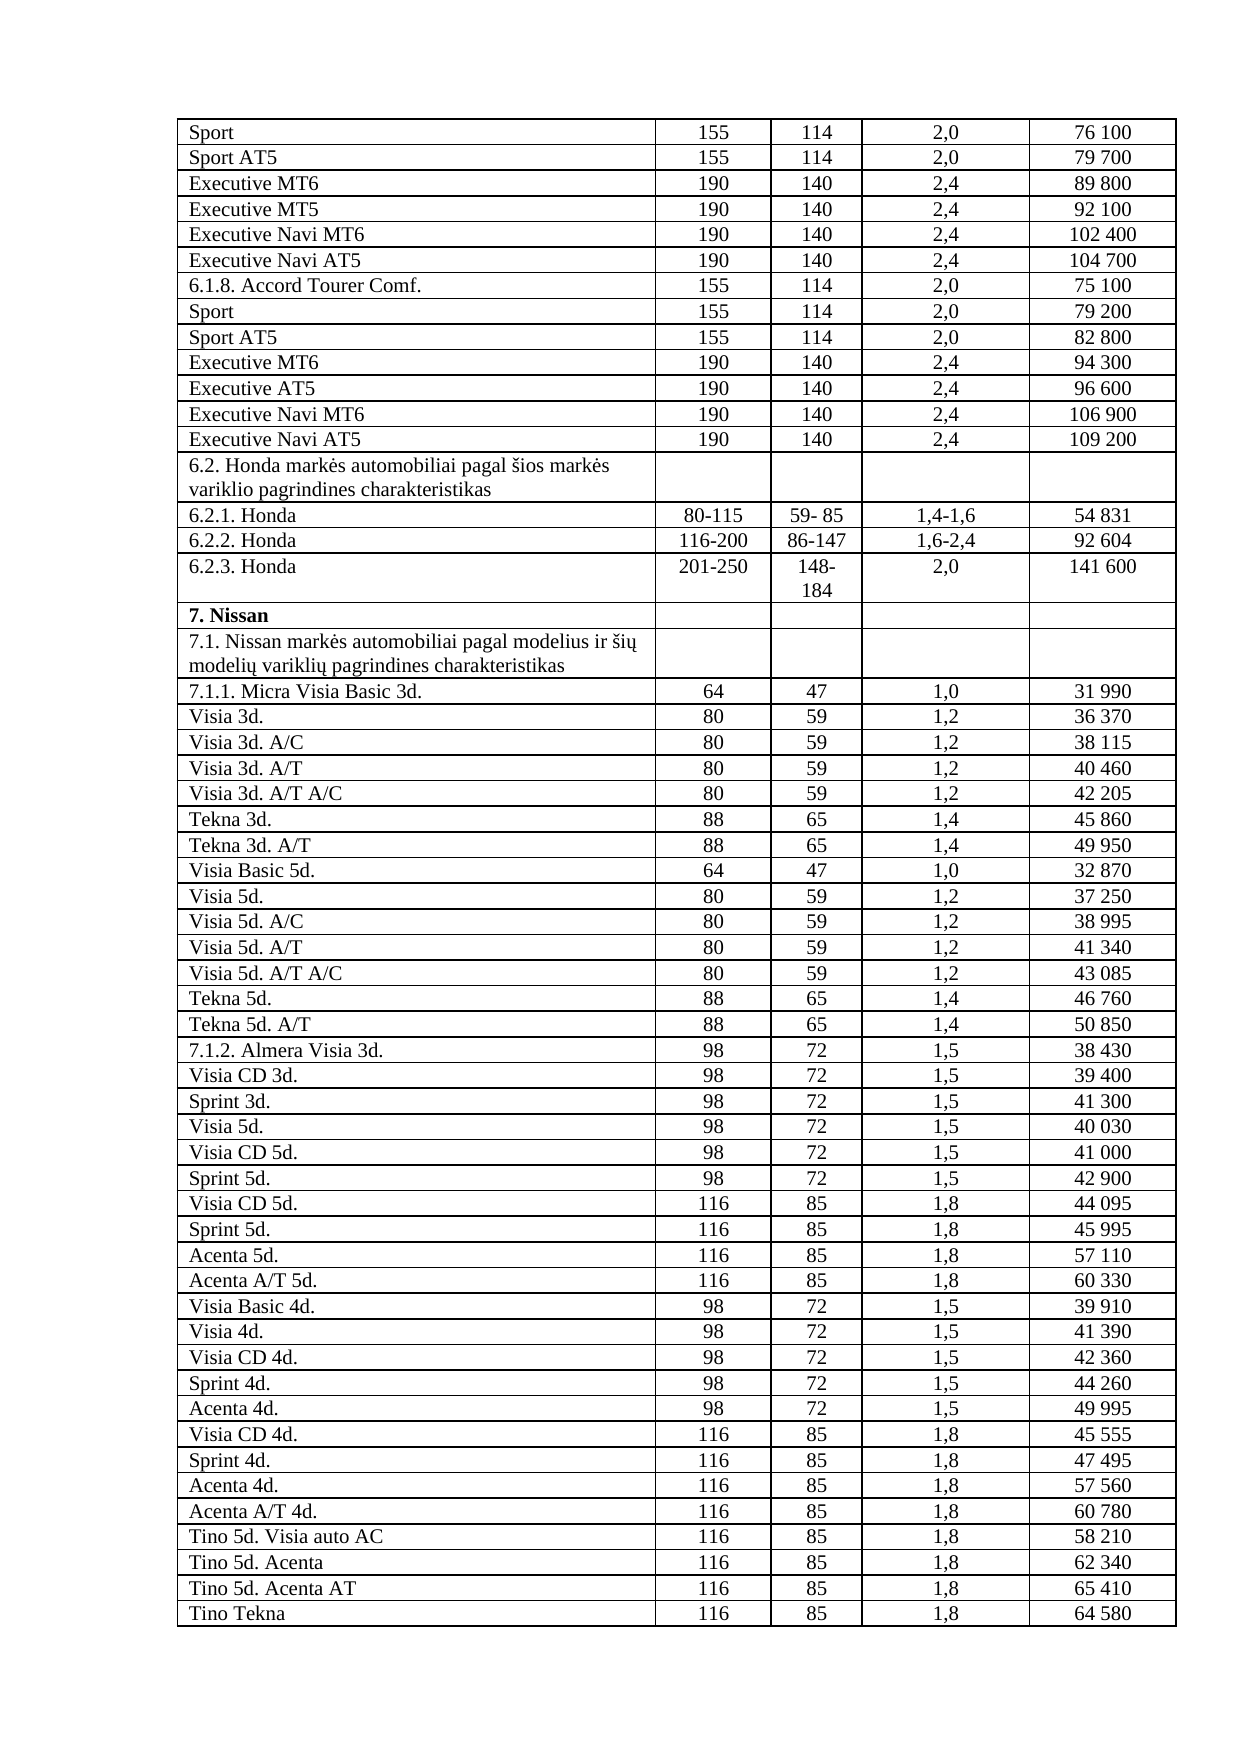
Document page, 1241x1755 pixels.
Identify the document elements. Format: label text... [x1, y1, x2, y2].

table_cell 47 495 [1030, 1448, 1175, 1472]
table_cell Executive Navi AT5 [178, 248, 655, 272]
table_cell Sprint 4d. [178, 1448, 655, 1472]
table_cell [1177, 298, 1181, 323]
table_cell 88 [656, 833, 770, 857]
table_cell 57 110 [1030, 1243, 1175, 1267]
table_cell [1177, 985, 1181, 1010]
table_cell 114 [772, 325, 861, 349]
table_cell 116 [656, 1473, 770, 1497]
table_cell 1,2 [863, 705, 1029, 728]
table_cell [1177, 677, 1181, 703]
table_cell 79 200 [1030, 299, 1175, 323]
table_cell Sport [178, 120, 655, 144]
table_cell 1,8 [863, 1499, 1029, 1523]
table_cell [1177, 374, 1181, 400]
table_cell Visia 5d. A/T A/C [178, 961, 655, 985]
table_cell 49 995 [1030, 1396, 1175, 1420]
table_cell 155 [656, 145, 770, 169]
table_cell 94 300 [1030, 350, 1175, 374]
table_cell [1177, 1446, 1181, 1472]
table_cell 1,2 [863, 910, 1029, 933]
table_cell 1,5 [863, 1038, 1029, 1062]
table_cell Sprint 5d. [178, 1166, 655, 1190]
table_cell 41 000 [1030, 1140, 1175, 1164]
table_cell [1177, 959, 1181, 985]
table_cell 80 [656, 961, 770, 985]
table_cell 38 995 [1030, 910, 1175, 933]
table_cell Tekna 3d. [178, 807, 655, 831]
table_cell 106 900 [1030, 402, 1175, 426]
table_cell 60 780 [1030, 1499, 1175, 1523]
table_cell 86-147 [772, 528, 861, 552]
table_cell 41 390 [1030, 1320, 1175, 1343]
table_cell 85 [772, 1473, 861, 1497]
table_cell 64 [656, 858, 770, 882]
table_cell 59 [772, 730, 861, 754]
table_cell [1177, 1292, 1181, 1318]
table_cell 1,0 [863, 858, 1029, 882]
table_cell [1177, 628, 1181, 677]
table_cell 72 [772, 1063, 861, 1087]
table_cell 7.1.1. Micra Visia Basic 3d. [178, 679, 655, 703]
table_cell Sprint 5d. [178, 1217, 655, 1241]
table_cell 85 [772, 1268, 861, 1292]
table_cell 59 [772, 781, 861, 805]
table_cell 88 [656, 986, 770, 1010]
table_cell 59 [772, 756, 861, 780]
table_cell 1,5 [863, 1166, 1029, 1190]
table_cell 65 [772, 807, 861, 831]
table_cell 1,8 [863, 1448, 1029, 1472]
table_cell 1,2 [863, 756, 1029, 780]
table_cell 37 250 [1030, 884, 1175, 908]
table_cell 190 [656, 171, 770, 195]
table_cell 1,5 [863, 1294, 1029, 1318]
table_cell 155 [656, 273, 770, 297]
table_cell 46 760 [1030, 986, 1175, 1010]
table_cell [1177, 552, 1181, 602]
table_cell Acenta A/T 4d. [178, 1499, 655, 1523]
table_cell Tino 5d. Visia auto AC [178, 1525, 655, 1548]
table_cell 140 [772, 171, 861, 195]
table_cell [1177, 934, 1181, 959]
table_cell 155 [656, 120, 770, 144]
table_cell 80 [656, 910, 770, 933]
table_cell 80 [656, 756, 770, 780]
table_cell 116 [656, 1550, 770, 1574]
table_cell 114 [772, 299, 861, 323]
table_cell 2,0 [863, 325, 1029, 349]
table_cell 7.1.2. Almera Visia 3d. [178, 1038, 655, 1062]
table_cell [772, 629, 861, 677]
table_cell 140 [772, 248, 861, 272]
table_cell [1177, 703, 1181, 728]
table_cell 62 340 [1030, 1550, 1175, 1574]
table_cell Executive Navi AT5 [178, 427, 655, 451]
table_cell 59 [772, 884, 861, 908]
table_cell 59 [772, 935, 861, 959]
table_cell 1,4 [863, 807, 1029, 831]
table_cell [1177, 1241, 1181, 1267]
table_cell Visia 5d. [178, 884, 655, 908]
table_cell 98 [656, 1371, 770, 1395]
table_cell [1177, 451, 1181, 501]
table_cell 190 [656, 376, 770, 400]
table_cell 38 430 [1030, 1038, 1175, 1062]
table_cell [1177, 882, 1181, 908]
table_cell [1177, 1062, 1181, 1087]
table_cell 41 300 [1030, 1089, 1175, 1113]
table_cell 1,0 [863, 679, 1029, 703]
table_cell 39 400 [1030, 1063, 1175, 1087]
table_cell 98 [656, 1140, 770, 1164]
table_cell [1177, 1010, 1181, 1036]
table_cell 72 [772, 1345, 861, 1369]
table_cell 42 205 [1030, 781, 1175, 805]
table_cell 85 [772, 1422, 861, 1446]
table_cell [1177, 1420, 1181, 1446]
table_cell 72 [772, 1396, 861, 1420]
table_cell [1177, 1087, 1181, 1113]
table_cell 2,0 [863, 554, 1029, 602]
table_cell 190 [656, 222, 770, 246]
table_cell 155 [656, 299, 770, 323]
table_cell 85 [772, 1601, 861, 1625]
table_cell 59 [772, 961, 861, 985]
table_cell 82 800 [1030, 325, 1175, 349]
table_cell Acenta 5d. [178, 1243, 655, 1267]
table_cell 109 200 [1030, 427, 1175, 451]
table_cell 36 370 [1030, 705, 1175, 728]
table_cell 140 [772, 222, 861, 246]
table_cell 1,8 [863, 1191, 1029, 1215]
table_cell 65 410 [1030, 1576, 1175, 1600]
table_cell [1177, 1344, 1181, 1369]
table_cell 72 [772, 1038, 861, 1062]
table_cell [1177, 1190, 1181, 1215]
table_cell Executive MT6 [178, 171, 655, 195]
table_cell 89 800 [1030, 171, 1175, 195]
table_cell 155 [656, 325, 770, 349]
table_cell 98 [656, 1063, 770, 1087]
table_cell 50 850 [1030, 1012, 1175, 1036]
table_cell 1,8 [863, 1217, 1029, 1241]
table_cell [1177, 1600, 1181, 1625]
table_cell [863, 453, 1029, 501]
table_cell [1177, 1036, 1181, 1062]
table_cell 1,5 [863, 1140, 1029, 1164]
table_cell 2,0 [863, 145, 1029, 169]
table_cell [1177, 1523, 1181, 1548]
table_cell 31 990 [1030, 679, 1175, 703]
table_cell 42 900 [1030, 1166, 1175, 1190]
table_cell 75 100 [1030, 273, 1175, 297]
table_cell 85 [772, 1191, 861, 1215]
table_cell 116 [656, 1448, 770, 1472]
table_cell [1030, 629, 1175, 677]
table_cell 54 831 [1030, 503, 1175, 527]
table_cell [1177, 1472, 1181, 1497]
table_cell 98 [656, 1320, 770, 1343]
table_cell [1177, 195, 1181, 221]
table_cell 98 [656, 1089, 770, 1113]
table_cell 80 [656, 730, 770, 754]
table_cell 1,4 [863, 1012, 1029, 1036]
table_cell 72 [772, 1140, 861, 1164]
table_cell Visia 3d. [178, 705, 655, 728]
table_cell [1177, 754, 1181, 780]
table_cell Visia 5d. [178, 1115, 655, 1138]
table_cell 72 [772, 1166, 861, 1190]
table_cell 72 [772, 1294, 861, 1318]
table_cell 45 860 [1030, 807, 1175, 831]
table_cell 49 950 [1030, 833, 1175, 857]
table_cell Visia 5d. A/T [178, 935, 655, 959]
table_cell [1177, 1139, 1181, 1164]
table_cell 1,8 [863, 1243, 1029, 1267]
table_cell Executive AT5 [178, 376, 655, 400]
table_cell 1,4 [863, 986, 1029, 1010]
table_cell 64 [656, 679, 770, 703]
table_cell 59 [772, 910, 861, 933]
table_cell 140 [772, 402, 861, 426]
table_cell 98 [656, 1115, 770, 1138]
table_cell 1,2 [863, 961, 1029, 985]
table_cell [1177, 1164, 1181, 1190]
table_cell [1177, 527, 1181, 552]
table_cell [1177, 144, 1181, 169]
table_cell 64 580 [1030, 1601, 1175, 1625]
table_cell 140 [772, 197, 861, 221]
table_cell 2,0 [863, 299, 1029, 323]
table_cell Visia Basic 4d. [178, 1294, 655, 1318]
table_cell 140 [772, 427, 861, 451]
table_cell 85 [772, 1525, 861, 1548]
table_cell 98 [656, 1294, 770, 1318]
table_cell 1,5 [863, 1089, 1029, 1113]
table_cell Sport [178, 299, 655, 323]
table_cell 190 [656, 197, 770, 221]
table_cell 80-115 [656, 503, 770, 527]
table_cell Executive MT6 [178, 350, 655, 374]
table_cell [1177, 780, 1181, 805]
table_cell [656, 629, 770, 677]
table_cell 2,0 [863, 120, 1029, 144]
table_cell [1177, 246, 1181, 272]
table_cell [1177, 400, 1181, 426]
table_cell 141 600 [1030, 554, 1175, 602]
table_cell 72 [772, 1115, 861, 1138]
table_cell 39 910 [1030, 1294, 1175, 1318]
table_cell [1177, 1267, 1181, 1292]
table_cell 72 [772, 1320, 861, 1343]
table_cell 140 [772, 376, 861, 400]
table_cell 1,8 [863, 1550, 1029, 1574]
table_cell 116 [656, 1601, 770, 1625]
table_cell [1177, 857, 1181, 882]
table_cell [656, 603, 770, 627]
table_cell 85 [772, 1243, 861, 1267]
table_cell 65 [772, 1012, 861, 1036]
table_cell 44 260 [1030, 1371, 1175, 1395]
table_cell 60 330 [1030, 1268, 1175, 1292]
table_cell 6.1.8. Accord Tourer Comf. [178, 273, 655, 297]
table_cell 92 100 [1030, 197, 1175, 221]
table_cell 190 [656, 248, 770, 272]
table_cell 201-250 [656, 554, 770, 602]
table_cell Visia CD 5d. [178, 1191, 655, 1215]
table_cell 65 [772, 986, 861, 1010]
table_cell 116-200 [656, 528, 770, 552]
table_cell 190 [656, 402, 770, 426]
table_cell 72 [772, 1371, 861, 1395]
table_cell 7.1. Nissan markės automobiliai pagal modelius ir šių modelių variklių pagrindines charakteristikas [178, 629, 655, 677]
table_cell 1,5 [863, 1320, 1029, 1343]
table_cell 114 [772, 120, 861, 144]
table_cell [1177, 1113, 1181, 1138]
table_cell 2,0 [863, 273, 1029, 297]
table_cell 2,4 [863, 427, 1029, 451]
table_cell 1,5 [863, 1063, 1029, 1087]
table_cell 102 400 [1030, 222, 1175, 246]
table_cell [1177, 221, 1181, 246]
table_cell 85 [772, 1499, 861, 1523]
table_cell 116 [656, 1191, 770, 1215]
table_cell [1177, 831, 1181, 857]
table_cell [1177, 323, 1181, 349]
table_cell 190 [656, 350, 770, 374]
table_cell 85 [772, 1448, 861, 1472]
table_cell Visia CD 4d. [178, 1422, 655, 1446]
table_cell Sprint 3d. [178, 1089, 655, 1113]
table_cell 80 [656, 884, 770, 908]
table_cell 2,4 [863, 350, 1029, 374]
table_cell 98 [656, 1038, 770, 1062]
table_cell 104 700 [1030, 248, 1175, 272]
table_cell 80 [656, 705, 770, 728]
table_cell 1,2 [863, 884, 1029, 908]
table_cell 2,4 [863, 171, 1029, 195]
table_cell 1,2 [863, 730, 1029, 754]
table_cell [1177, 169, 1181, 195]
table_cell Tekna 3d. A/T [178, 833, 655, 857]
table_cell [1177, 1574, 1181, 1600]
table_cell Tekna 5d. A/T [178, 1012, 655, 1036]
table_cell 47 [772, 858, 861, 882]
table_cell Executive Navi MT6 [178, 222, 655, 246]
table_cell 47 [772, 679, 861, 703]
table_cell 1,8 [863, 1525, 1029, 1548]
table_cell [772, 453, 861, 501]
table_cell [1030, 453, 1175, 501]
table_cell 148-184 [772, 554, 861, 602]
table_cell 2,4 [863, 402, 1029, 426]
table_cell 116 [656, 1499, 770, 1523]
table_cell 76 100 [1030, 120, 1175, 144]
table_cell 2,4 [863, 197, 1029, 221]
table_cell Sprint 4d. [178, 1371, 655, 1395]
table_cell 42 360 [1030, 1345, 1175, 1369]
table_cell 85 [772, 1217, 861, 1241]
table_cell 44 095 [1030, 1191, 1175, 1215]
table_cell 45 995 [1030, 1217, 1175, 1241]
table_cell 80 [656, 781, 770, 805]
table_cell [1177, 602, 1181, 627]
table_cell 96 600 [1030, 376, 1175, 400]
table_cell [1030, 603, 1175, 627]
table_cell 6.2.2. Honda [178, 528, 655, 552]
table_cell 6.2.3. Honda [178, 554, 655, 602]
table_cell [1177, 1549, 1181, 1574]
table_cell 2,4 [863, 248, 1029, 272]
table_cell Executive Navi MT6 [178, 402, 655, 426]
table_cell 98 [656, 1166, 770, 1190]
table_cell 116 [656, 1217, 770, 1241]
table_cell Executive MT5 [178, 197, 655, 221]
table_cell Visia CD 5d. [178, 1140, 655, 1164]
table_cell 58 210 [1030, 1525, 1175, 1548]
table_cell [1177, 729, 1181, 754]
table_cell Visia CD 4d. [178, 1345, 655, 1369]
table_cell 38 115 [1030, 730, 1175, 754]
table_cell 1,5 [863, 1371, 1029, 1395]
table_cell 6.2.1. Honda [178, 503, 655, 527]
table_cell Acenta 4d. [178, 1396, 655, 1420]
table_cell 1,2 [863, 781, 1029, 805]
table_cell [1177, 272, 1181, 297]
table_cell 1,5 [863, 1396, 1029, 1420]
table_cell [1177, 1318, 1181, 1343]
table_cell Tino 5d. Acenta [178, 1550, 655, 1574]
table_cell 85 [772, 1550, 861, 1574]
table_cell 2,4 [863, 376, 1029, 400]
table_cell 92 604 [1030, 528, 1175, 552]
table_cell Sport AT5 [178, 145, 655, 169]
table_cell [1177, 118, 1181, 144]
table_cell [1177, 1497, 1181, 1523]
table_cell [1177, 501, 1181, 527]
table_cell 41 340 [1030, 935, 1175, 959]
table_cell 2,4 [863, 222, 1029, 246]
table_cell Visia 3d. A/C [178, 730, 655, 754]
table_cell 88 [656, 807, 770, 831]
table_cell Visia 3d. A/T A/C [178, 781, 655, 805]
table_cell 40 460 [1030, 756, 1175, 780]
table_cell Acenta A/T 5d. [178, 1268, 655, 1292]
table_cell 116 [656, 1268, 770, 1292]
table_cell 1,8 [863, 1422, 1029, 1446]
table_cell 1,8 [863, 1473, 1029, 1497]
table_cell Tino Tekna [178, 1601, 655, 1625]
table_cell 6.2. Honda markės automobiliai pagal šios markės variklio pagrindines charakteristikas [178, 453, 655, 501]
table_cell 116 [656, 1422, 770, 1446]
table_cell 7. Nissan [178, 603, 655, 627]
table_cell [1177, 349, 1181, 374]
table_cell 43 085 [1030, 961, 1175, 985]
table_cell 116 [656, 1525, 770, 1548]
table_cell 1,4-1,6 [863, 503, 1029, 527]
table_cell Sport AT5 [178, 325, 655, 349]
table_cell 114 [772, 273, 861, 297]
table_cell 140 [772, 350, 861, 374]
table_cell 45 555 [1030, 1422, 1175, 1446]
table_cell Visia 4d. [178, 1320, 655, 1343]
table_cell 85 [772, 1576, 861, 1600]
table_cell Visia 3d. A/T [178, 756, 655, 780]
table_cell 80 [656, 935, 770, 959]
table_cell 1,6-2,4 [863, 528, 1029, 552]
table_cell 57 560 [1030, 1473, 1175, 1497]
table_cell [656, 453, 770, 501]
table_cell Visia Basic 5d. [178, 858, 655, 882]
table_cell 190 [656, 427, 770, 451]
table_cell 1,8 [863, 1268, 1029, 1292]
table_cell 1,5 [863, 1345, 1029, 1369]
table_cell [1177, 908, 1181, 933]
table_cell 1,8 [863, 1601, 1029, 1625]
table_cell 59- 85 [772, 503, 861, 527]
table_cell [1177, 1215, 1181, 1241]
table_cell 40 030 [1030, 1115, 1175, 1138]
table_cell 1,5 [863, 1115, 1029, 1138]
table_cell 116 [656, 1243, 770, 1267]
table_cell [863, 629, 1029, 677]
table_cell 88 [656, 1012, 770, 1036]
table_cell 65 [772, 833, 861, 857]
table_cell 1,2 [863, 935, 1029, 959]
table_cell 79 700 [1030, 145, 1175, 169]
table_cell [1177, 426, 1181, 451]
table_cell Tino 5d. Acenta AT [178, 1576, 655, 1600]
table_cell 59 [772, 705, 861, 728]
table_cell Acenta 4d. [178, 1473, 655, 1497]
table_cell [772, 603, 861, 627]
table_cell [1177, 1369, 1181, 1395]
table_cell 72 [772, 1089, 861, 1113]
table_cell [863, 603, 1029, 627]
table_cell Tekna 5d. [178, 986, 655, 1010]
table_cell 114 [772, 145, 861, 169]
table_cell [1177, 1395, 1181, 1420]
table_cell Visia CD 3d. [178, 1063, 655, 1087]
table_cell 1,8 [863, 1576, 1029, 1600]
table_cell [1177, 805, 1181, 831]
table_cell 116 [656, 1576, 770, 1600]
table_cell 98 [656, 1345, 770, 1369]
table_cell 1,4 [863, 833, 1029, 857]
table_cell Visia 5d. A/C [178, 910, 655, 933]
table_cell 32 870 [1030, 858, 1175, 882]
table_cell 98 [656, 1396, 770, 1420]
